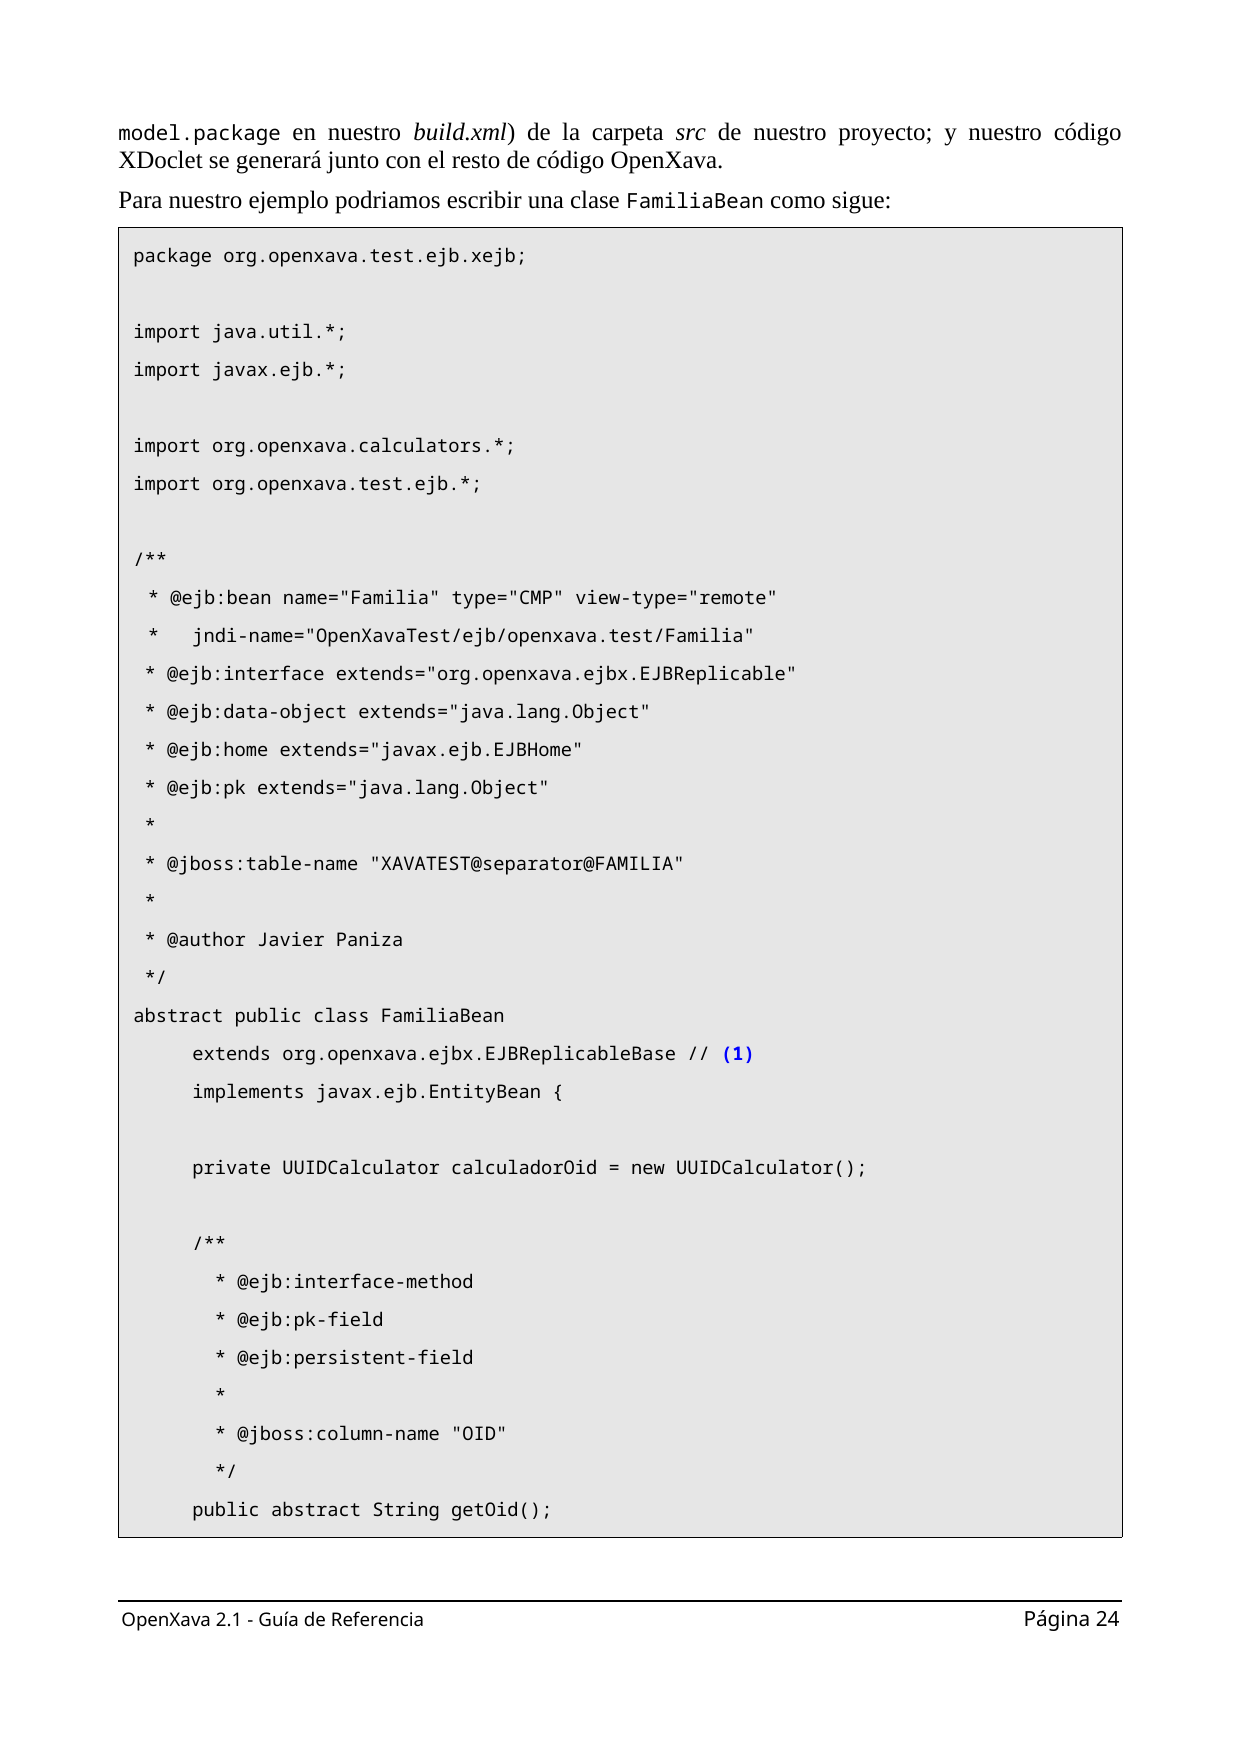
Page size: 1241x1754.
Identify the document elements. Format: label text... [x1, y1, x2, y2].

text */ [119, 1444, 1122, 1482]
text Para nuestro ejemplo podriamos escribir una clase FamiliaBean como sigue: [118, 187, 1122, 215]
text implements javax.ejb.EntityBean { [119, 1064, 1122, 1102]
text * @jboss:table-name "XAVATEST@separator@FAMILIA" [119, 836, 1122, 874]
text * @ejb:interface extends="org.openxava.ejbx.EJBReplicable" [119, 646, 1122, 683]
text abstract public class FamiliaBean [119, 988, 1122, 1026]
text package org.openxava.test.ejb.xejb; [119, 228, 1122, 265]
text private UUIDCalculator calculadorOid = new UUIDCalculator(); [119, 1140, 1122, 1178]
text * [119, 798, 1122, 836]
list * @ejb:bean name="Familia" type="CMP" view-type="remote" [119, 569, 1122, 607]
text model.package en nuestro build.xml) de la carpeta src de nuestro proyecto; y nuestro código XDoclet se generará junto con el resto de código OpenXava. [118, 118, 1122, 174]
text import org.openxava.calculators.*; [119, 417, 1122, 455]
text * @ejb:persistent-field [119, 1330, 1122, 1368]
text /** [119, 531, 1122, 569]
text * @ejb:data-object extends="java.lang.Object" [119, 683, 1122, 722]
list * jndi-name="OpenXavaTest/ejb/openxava.test/Familia" [119, 607, 1122, 646]
text import java.util.*; [119, 303, 1122, 341]
text * @jboss:column-name "OID" [119, 1406, 1122, 1444]
text * @ejb:interface-method [119, 1254, 1122, 1292]
text * [119, 874, 1122, 912]
text */ [119, 950, 1122, 988]
text /** [119, 1216, 1122, 1254]
text * [119, 1368, 1122, 1406]
text * @ejb:home extends="javax.ejb.EJBHome" [119, 722, 1122, 759]
text * @author Javier Paniza [119, 912, 1122, 950]
text import javax.ejb.*; [119, 341, 1122, 379]
text import org.openxava.test.ejb.*; [119, 455, 1122, 493]
text extends org.openxava.ejbx.EJBReplicableBase // (1) [119, 1026, 1122, 1064]
text * @ejb:pk extends="java.lang.Object" [119, 759, 1122, 798]
text * @ejb:pk-field [119, 1292, 1122, 1330]
text public abstract String getOid(); [119, 1482, 1122, 1537]
